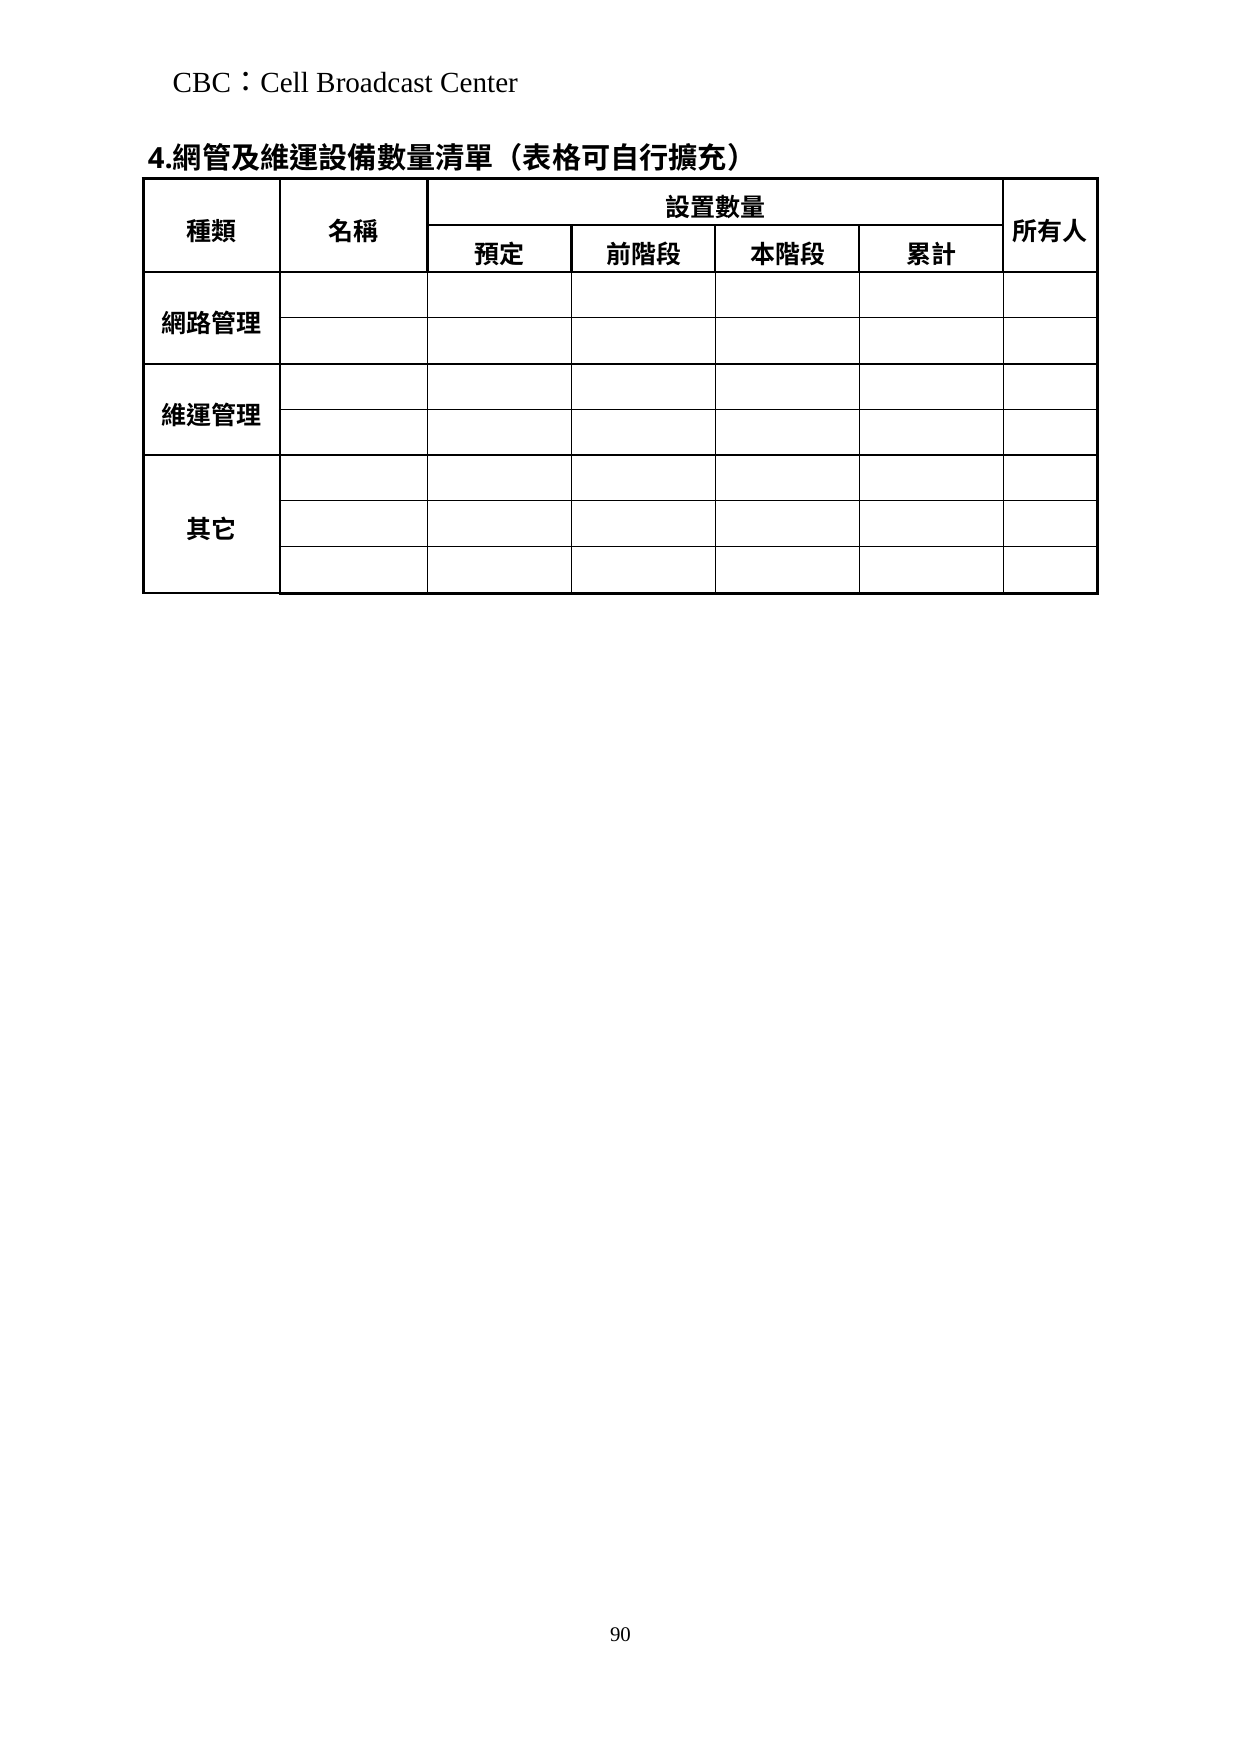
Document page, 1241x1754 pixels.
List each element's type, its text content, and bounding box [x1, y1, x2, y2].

table_cell [572, 318, 715, 363]
table_cell [572, 410, 715, 454]
table_cell [428, 547, 571, 592]
table_cell [716, 547, 859, 592]
table_header 所有人 [1004, 180, 1096, 271]
table_cell [428, 501, 571, 546]
table_cell [281, 273, 427, 317]
table_cell [1004, 547, 1096, 592]
table_cell [860, 318, 1003, 363]
table_cell [860, 501, 1003, 546]
table_cell [281, 410, 427, 454]
table_cell [860, 547, 1003, 592]
table_cell [281, 501, 427, 546]
table_cell [572, 501, 715, 546]
table_cell [281, 547, 427, 592]
table_cell 維運管理 [145, 365, 279, 454]
table_cell [1004, 365, 1096, 408]
table_cell [860, 456, 1003, 500]
table_cell [716, 318, 859, 363]
table_cell 預定 [429, 226, 570, 271]
table_cell [428, 318, 571, 363]
table_cell [716, 501, 859, 546]
table_cell [572, 547, 715, 592]
table_cell [281, 456, 427, 500]
table_cell 本階段 [716, 226, 858, 271]
table_cell [860, 410, 1003, 454]
table_header 種類 [145, 180, 279, 271]
table_cell [281, 318, 427, 363]
table_cell [716, 365, 859, 408]
table_cell [1004, 318, 1096, 363]
table_cell [572, 365, 715, 408]
table_cell 累計 [860, 226, 1002, 271]
table_cell [716, 456, 859, 500]
table_cell [428, 410, 571, 454]
table_cell [1004, 273, 1096, 317]
table_cell [1004, 456, 1096, 500]
table_cell [281, 365, 427, 408]
table_cell 其它 [145, 456, 279, 592]
table_header 名稱 [281, 180, 426, 271]
table_cell [428, 273, 571, 317]
table_cell 前階段 [573, 226, 714, 271]
table_cell [860, 273, 1003, 317]
table_cell [572, 273, 715, 317]
table_cell [428, 365, 571, 408]
table_cell 網路管理 [145, 273, 279, 363]
table_cell [1004, 410, 1096, 454]
table_cell [860, 365, 1003, 408]
table_cell [716, 410, 859, 454]
table_cell [1004, 501, 1096, 546]
table_header 設置數量 [429, 180, 1002, 224]
table_cell [428, 456, 571, 500]
table_cell [716, 273, 859, 317]
table_cell [572, 456, 715, 500]
text 4.網管及維運設備數量清單（表格可自行擴充） [148, 135, 1092, 177]
text CBC：Cell Broadcast Center [172, 59, 1092, 101]
